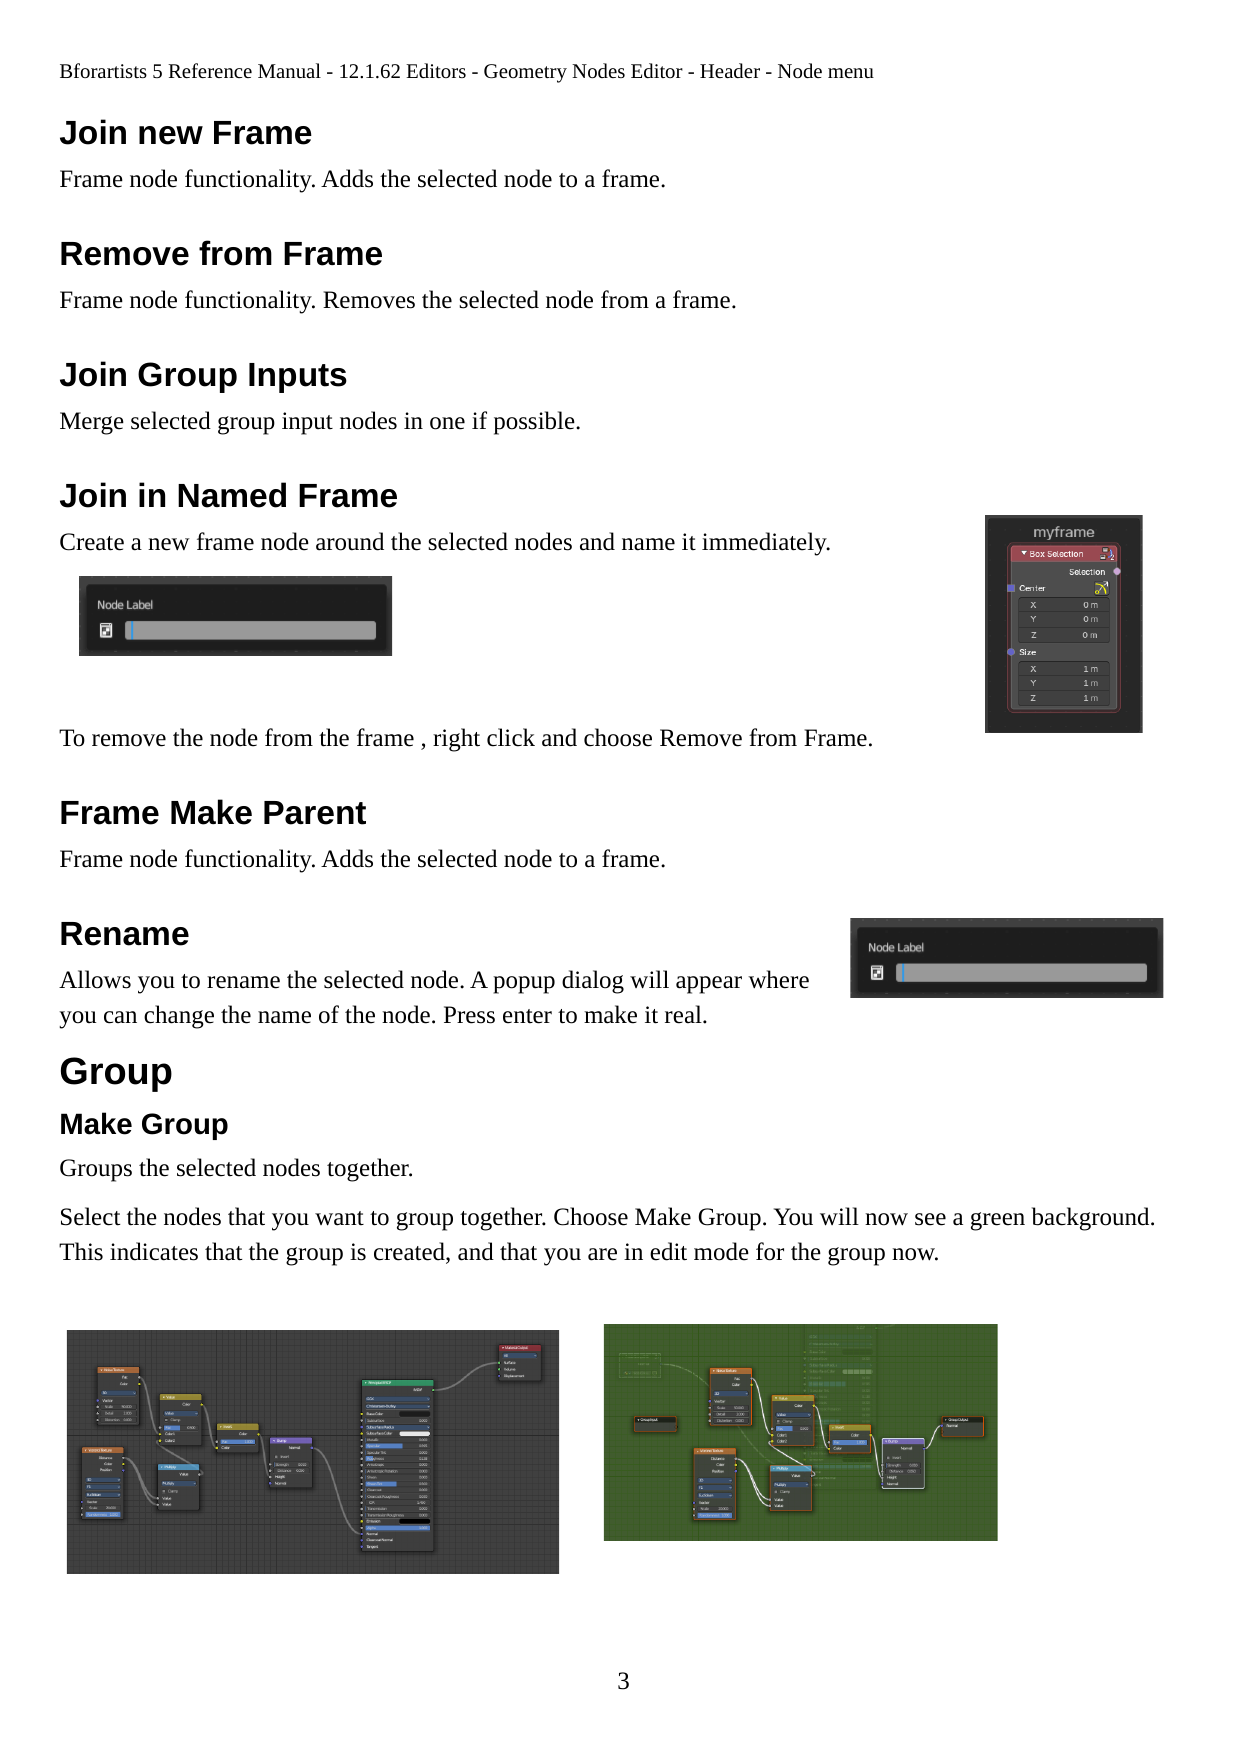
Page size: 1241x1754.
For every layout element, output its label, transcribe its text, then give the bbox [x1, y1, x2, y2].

text Merge selected group input nodes in one if possible. [59, 406, 1181, 434]
subtitle Remove from Frame [59, 234, 1181, 272]
picture [79, 576, 393, 656]
picture [985, 515, 1143, 733]
text Create a new frame node around the selected nodes and name it immediately. [59, 527, 985, 556]
subtitle Join new Frame [59, 113, 1181, 151]
text Frame node functionality. Adds the selected node to a frame. [59, 164, 1181, 192]
subtitle Join Group Inputs [59, 355, 1181, 393]
subtitle Group [59, 1049, 1181, 1092]
text Select the nodes that you want to group together. Choose Make Group. You will now see a green background. This indicates that the group is created, and that you are in edit mode for the group now. [59, 1202, 1181, 1266]
subtitle Rename [59, 914, 1181, 953]
picture [603, 1324, 998, 1541]
subtitle Make Group [59, 1107, 1181, 1141]
text Groups the selected nodes together. [59, 1153, 1181, 1182]
subtitle Frame Make Parent [59, 793, 1181, 832]
text To remove the node from the frame , right click and choose Remove from Frame. [59, 723, 1181, 752]
picture [850, 918, 1164, 998]
text Allows you to rename the selected node. A popup dialog will appear where you can change the name of the node. Press enter to make it real. [59, 965, 1181, 1028]
picture [66, 1330, 560, 1574]
text Frame node functionality. Removes the selected node from a frame. [59, 285, 1181, 313]
text Frame node functionality. Adds the selected node to a frame. [59, 844, 1181, 873]
subtitle Join in Named Frame [59, 476, 1181, 514]
